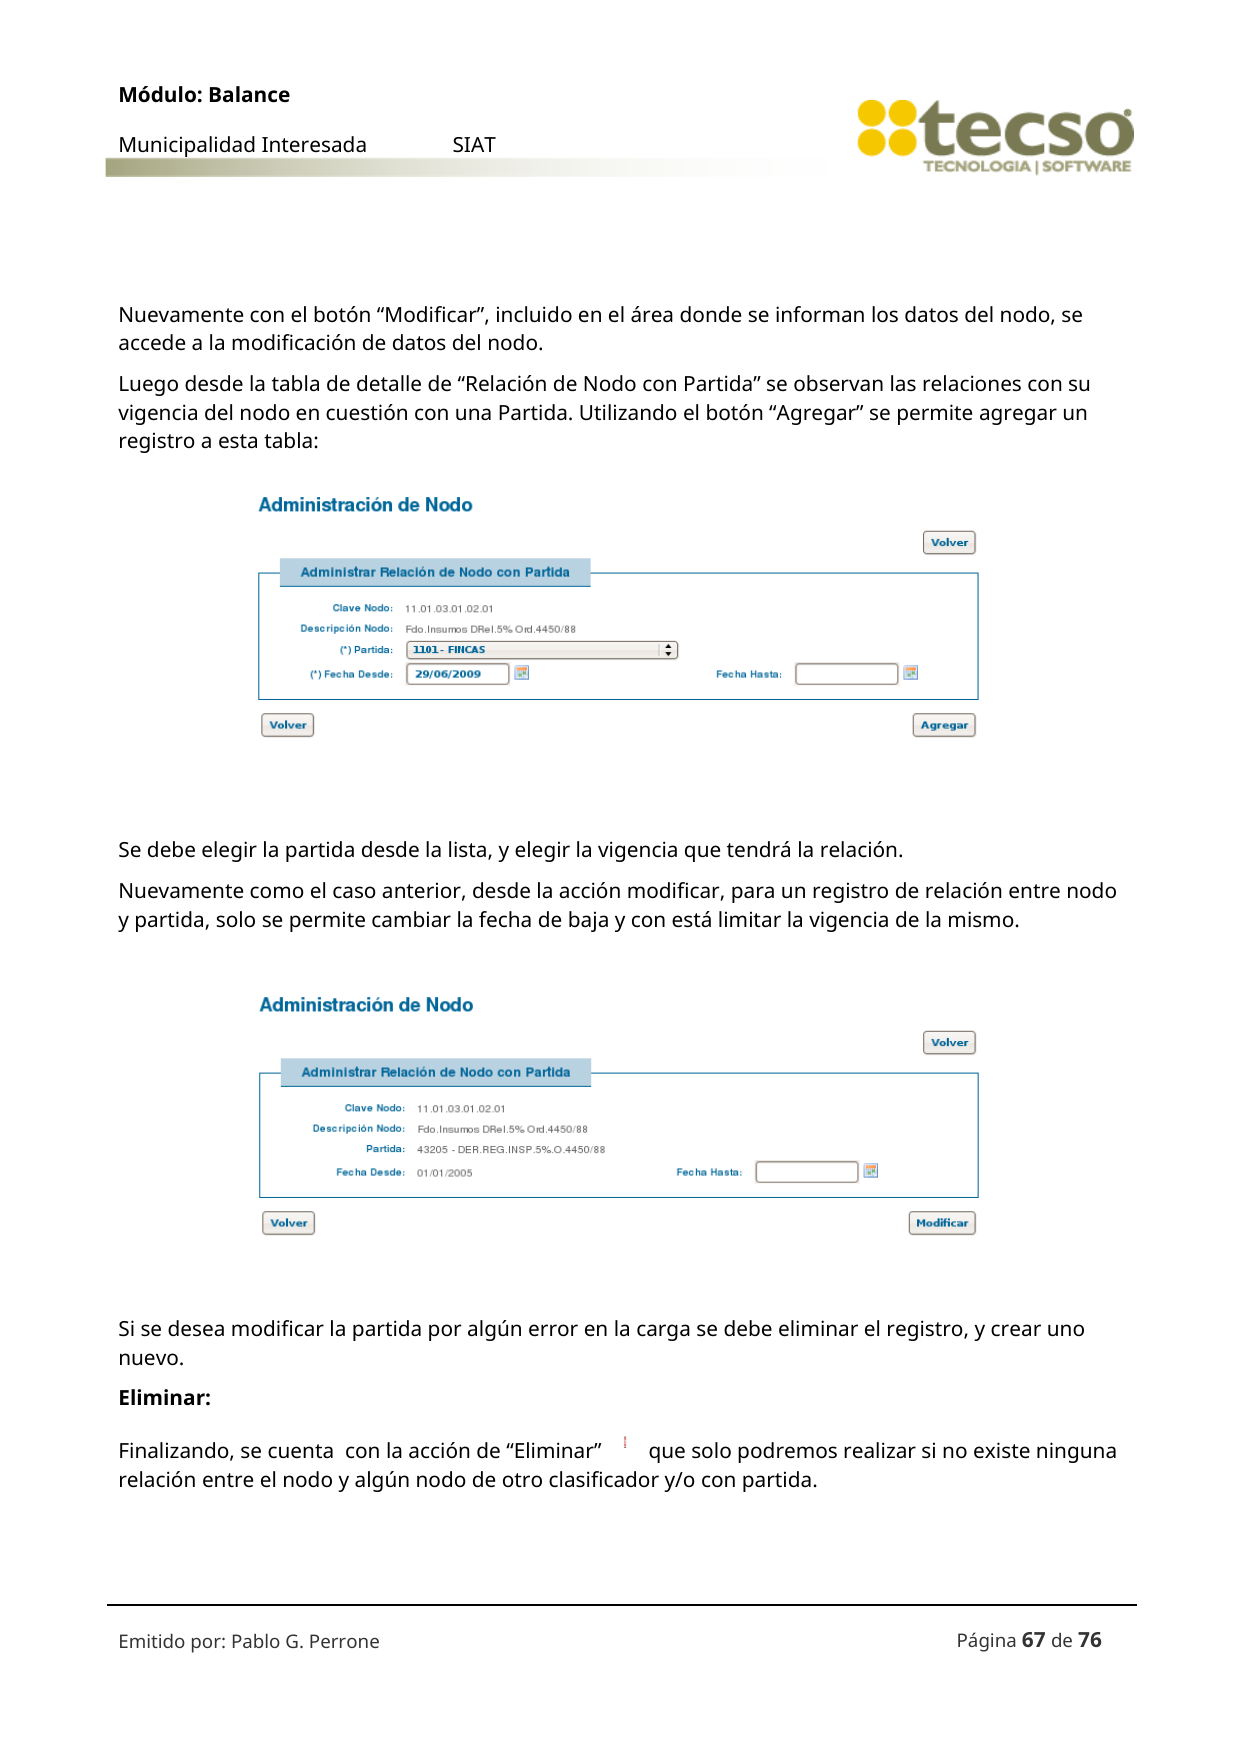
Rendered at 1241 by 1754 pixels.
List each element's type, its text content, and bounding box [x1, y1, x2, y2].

picture [105, 100, 1134, 177]
text Eliminar: [118, 1383, 1122, 1412]
text Nuevamente como el caso anterior, desde la acción modificar, para un registro de relación entre nodo y partida, solo se permite cambiar la fecha de baja y con está limitar la vigencia de la mismo. [118, 876, 1122, 933]
text Se debe elegir la partida desde la lista, y elegir la vigencia que tendrá la relación. [118, 835, 1122, 864]
text Nuevamente con el botón “Modificar”, incluido en el área donde se informan los datos del nodo, se accede a la modificación de datos del nodo. [118, 300, 1122, 357]
text Luego desde la tabla de detalle de “Relación de Nodo con Partida” se observan las relaciones con su vigencia del nodo en cuestión con una Partida. Utilizando el botón “Agregar” se permite agregar un registro a esta tabla: [118, 369, 1122, 454]
picture [250, 988, 990, 1251]
picture [248, 491, 993, 751]
text Finalizando, se cuenta con la acción de “Eliminar” que solo podremos realizar si no existe ninguna relación entre el nodo y algún nodo de otro clasificador y/o con partida. [118, 1424, 1122, 1493]
picture [623, 1433, 627, 1450]
text Si se desea modificar la partida por algún error en la carga se debe eliminar el registro, y crear uno nuevo. [118, 1314, 1122, 1371]
